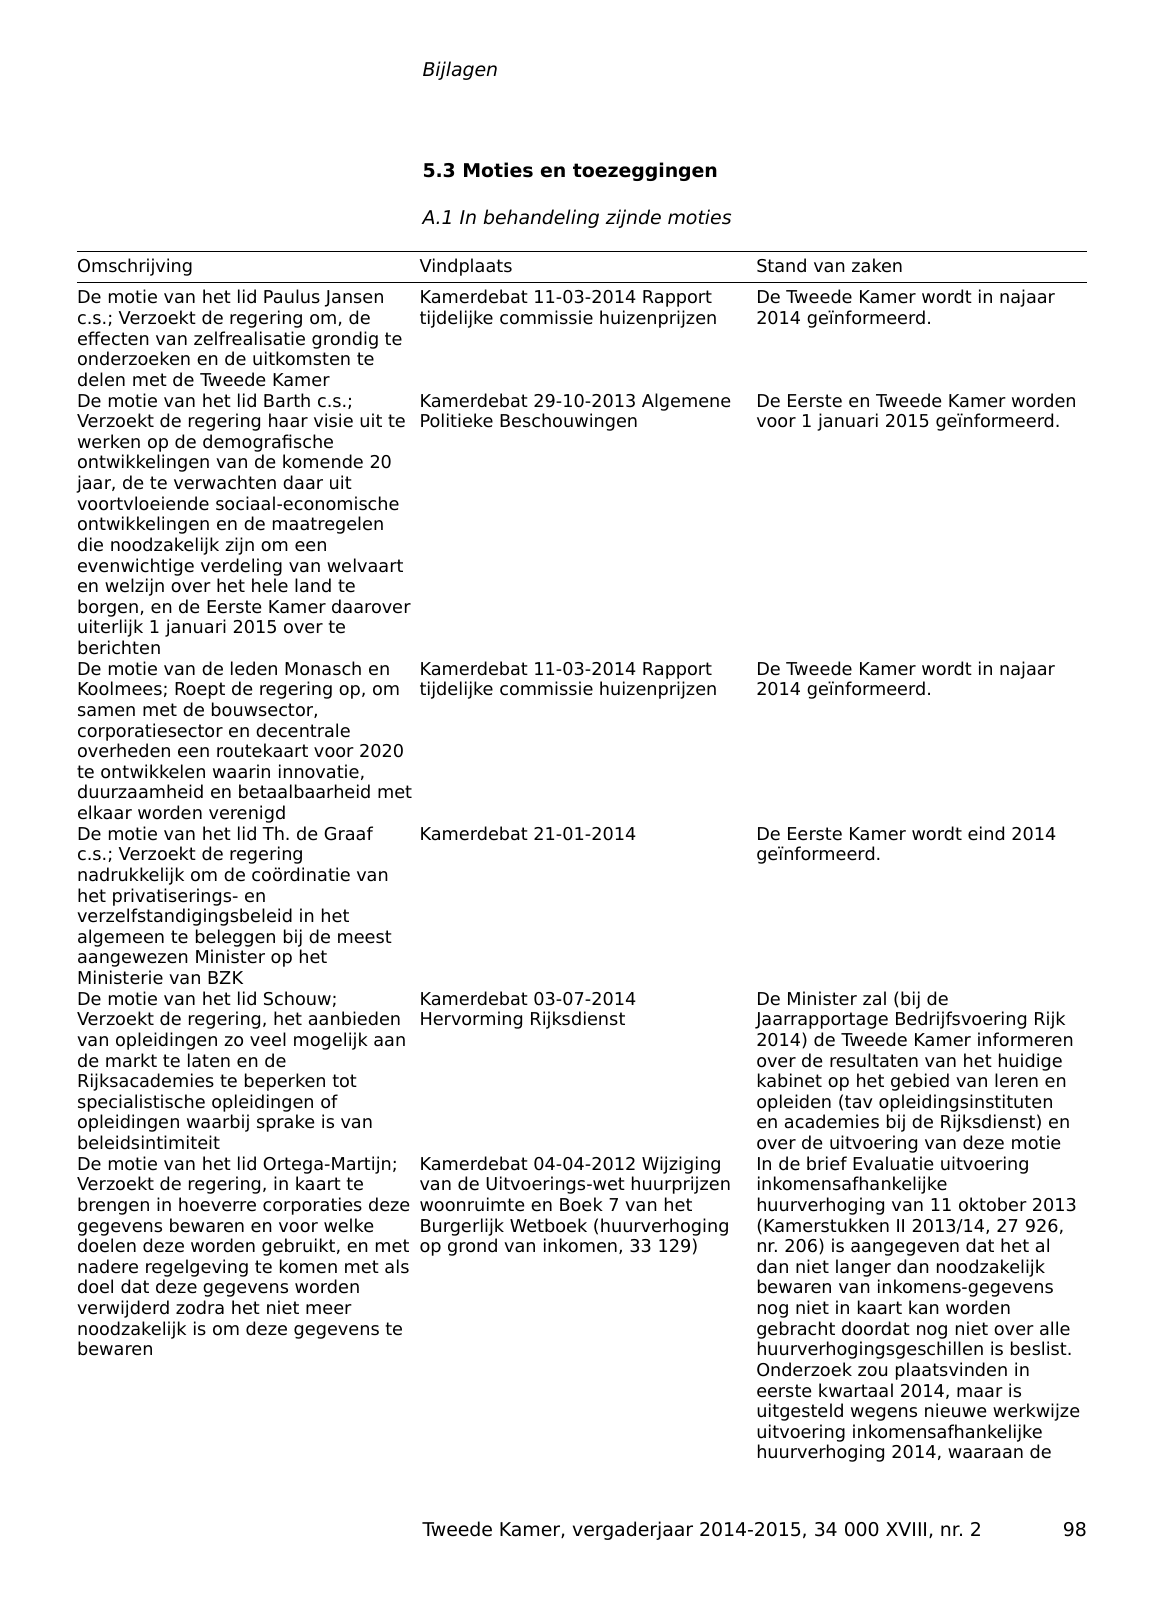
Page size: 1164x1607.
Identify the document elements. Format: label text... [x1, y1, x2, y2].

table_cell Kamerdebat 11-03-2014 Rapport tijdelijke commissie huizenprijzen [413, 283, 750, 391]
table_cell De Eerste en Tweede Kamer worden voor 1 januari 2015 geïnformeerd. [750, 391, 1087, 659]
table_cell De motie van het lid Schouw; Verzoekt de regering, het aanbieden van opleidingen zo veel mogelijk aan de markt te laten en de Rijksacademies te beperken tot specialistische opleidingen of opleidingen waarbij sprake is van beleidsintimiteit [77, 989, 413, 1154]
table_cell De motie van het lid Paulus Jansen c.s.; Verzoekt de regering om, de effecten van zelfrealisatie grondig te onderzoeken en de uitkomsten te delen met de Tweede Kamer [77, 283, 413, 391]
table_header Stand van zaken [750, 252, 1087, 282]
table_cell Kamerdebat 21-01-2014 [413, 824, 750, 989]
table_cell De Tweede Kamer wordt in najaar 2014 geïnformeerd. [750, 283, 1087, 391]
table_cell De Minister zal (bij de Jaarrapportage Bedrijfsvoering Rijk 2014) de Tweede Kamer informeren over de resultaten van het huidige kabinet op het gebied van leren en opleiden (tav opleidingsinstituten en academies bij de Rijksdienst) en over de uitvoering van deze motie [750, 989, 1087, 1154]
table_cell De motie van het lid Ortega-Martijn; Verzoekt de regering, in kaart te brengen in hoeverre corporaties deze gegevens bewaren en voor welke doelen deze worden gebruikt, en met nadere regelgeving te komen met als doel dat deze gegevens worden verwijderd zodra het niet meer noodzakelijk is om deze gegevens te bewaren [77, 1154, 413, 1463]
table_cell Kamerdebat 03-07-2014 Hervorming Rijksdienst [413, 989, 750, 1154]
table_cell De Tweede Kamer wordt in najaar 2014 geïnformeerd. [750, 659, 1087, 824]
subtitle 5.3 Moties en toezeggingen [422, 160, 1087, 182]
table_cell Kamerdebat 04-04-2012 Wijziging van de Uitvoerings-wet huurprijzen woonruimte en Boek 7 van het Burgerlijk Wetboek (huurverhoging op grond van inkomen, 33 129) [413, 1154, 750, 1463]
table_cell De Eerste Kamer wordt eind 2014 geïnformeerd. [750, 824, 1087, 989]
table_header Vindplaats [413, 252, 750, 282]
table_cell Kamerdebat 29-10-2013 Algemene Politieke Beschouwingen [413, 391, 750, 659]
table_cell In de brief Evaluatie uitvoering inkomensafhankelijke huurverhoging van 11 oktober 2013 (Kamerstukken II 2013/14, 27 926, nr. 206) is aangegeven dat het al dan niet langer dan noodzakelijk bewaren van inkomens-gegevens nog niet in kaart kan worden gebracht doordat nog niet over alle huurverhogingsgeschillen is beslist. Onderzoek zou plaatsvinden in eerste kwartaal 2014, maar is uitgesteld wegens nieuwe werkwijze uitvoering inkomensafhankelijke huurverhoging 2014, waaraan de [750, 1154, 1087, 1463]
subtitle A.1 In behandeling zijnde moties [422, 207, 1087, 229]
table_cell De motie van het lid Barth c.s.; Verzoekt de regering haar visie uit te werken op de demografische ontwikkelingen van de komende 20 jaar, de te verwachten daar uit voortvloeiende sociaal-economische ontwikkelingen en de maatregelen die noodzakelijk zijn om een evenwichtige verdeling van welvaart en welzijn over het hele land te borgen, en de Eerste Kamer daarover uiterlijk 1 januari 2015 over te berichten [77, 391, 413, 659]
table_cell De motie van het lid Th. de Graaf c.s.; Verzoekt de regering nadrukkelijk om de coördinatie van het privatiserings- en verzelfstandigingsbeleid in het algemeen te beleggen bij de meest aangewezen Minister op het Ministerie van BZK [77, 824, 413, 989]
table_cell Kamerdebat 11-03-2014 Rapport tijdelijke commissie huizenprijzen [413, 659, 750, 824]
table_cell De motie van de leden Monasch en Koolmees; Roept de regering op, om samen met de bouwsector, corporatiesector en decentrale overheden een routekaart voor 2020 te ontwikkelen waarin innovatie, duurzaamheid en betaalbaarheid met elkaar worden verenigd [77, 659, 413, 824]
table_header Omschrijving [77, 252, 413, 282]
